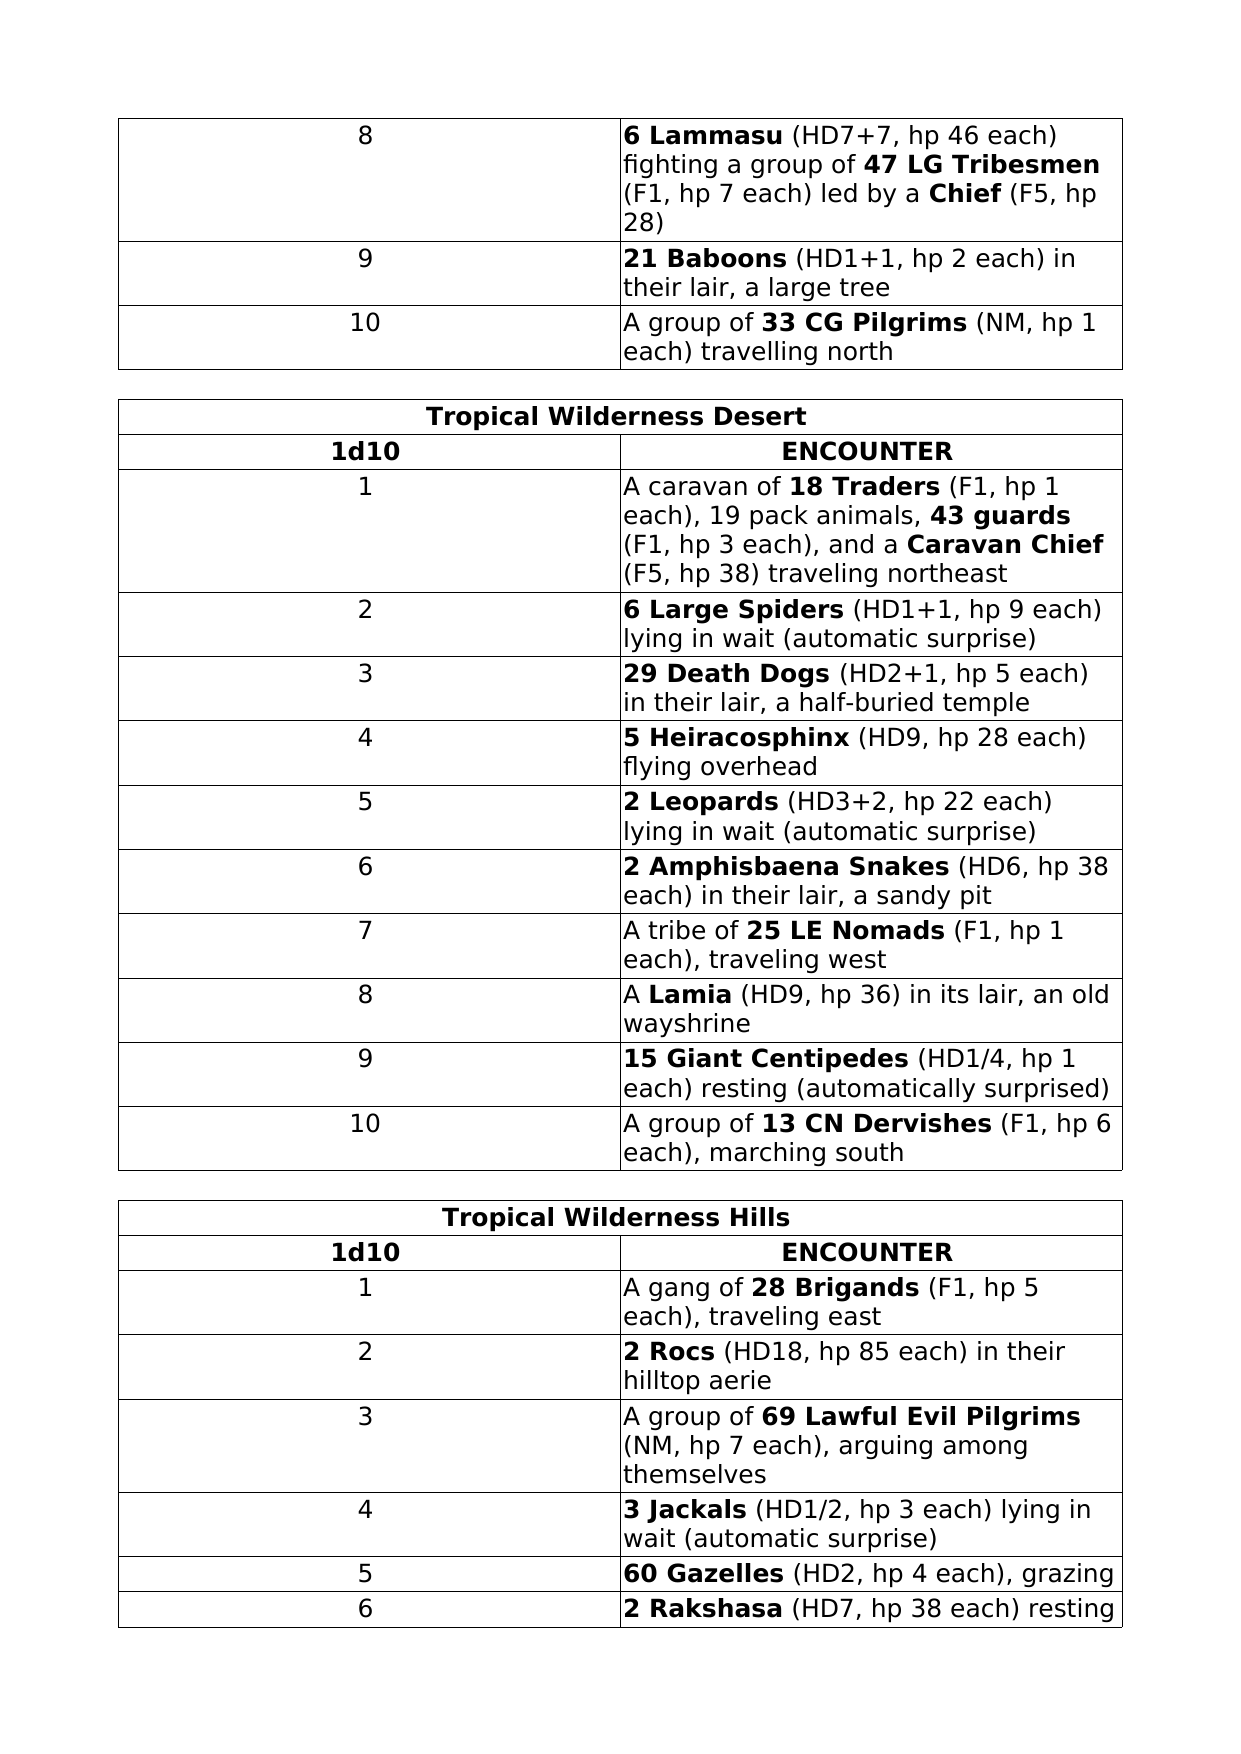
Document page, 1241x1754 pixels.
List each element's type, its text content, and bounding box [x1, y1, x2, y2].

table_cell A Lamia (HD9, hp 36) in its lair, an old wayshrine [621, 979, 1122, 1042]
table_cell 3 [119, 1400, 620, 1492]
table_cell 2 Rakshasa (HD7, hp 38 each) resting [621, 1592, 1122, 1627]
table_cell 1 [119, 470, 620, 592]
table_cell 1 [119, 1271, 620, 1334]
table_cell A tribe of 25 LE Nomads (F1, hp 1 each), traveling west [621, 914, 1122, 977]
table_cell 2 [119, 1335, 620, 1399]
table_cell 29 Death Dogs (HD2+1, hp 5 each) in their lair, a half-buried temple [621, 657, 1122, 720]
table_cell 2 Leopards (HD3+2, hp 22 each) lying in wait (automatic surprise) [621, 786, 1122, 849]
table_cell 1d10 [119, 1236, 620, 1270]
table_cell 8 [119, 119, 620, 241]
table_cell A gang of 28 Brigands (F1, hp 5 each), traveling east [621, 1271, 1122, 1334]
table_cell A group of 69 Lawful Evil Pilgrims (NM, hp 7 each), arguing among themselves [621, 1400, 1122, 1492]
table_cell 6 [119, 850, 620, 913]
table_cell 5 Heiracosphinx (HD9, hp 28 each) flying overhead [621, 721, 1122, 784]
table_header Tropical Wilderness Hills [119, 1201, 1122, 1235]
table_cell 7 [119, 914, 620, 977]
table_cell 2 Amphisbaena Snakes (HD6, hp 38 each) in their lair, a sandy pit [621, 850, 1122, 913]
table_header Tropical Wilderness Desert [119, 400, 1122, 434]
table_cell 10 [119, 1107, 620, 1170]
table_cell 4 [119, 1493, 620, 1556]
table_cell A group of 13 CN Dervishes (F1, hp 6 each), marching south [621, 1107, 1122, 1170]
table_cell 4 [119, 721, 620, 784]
table_cell 60 Gazelles (HD2, hp 4 each), grazing [621, 1557, 1122, 1591]
table_cell 3 [119, 657, 620, 720]
table_cell 5 [119, 1557, 620, 1591]
table_cell 8 [119, 979, 620, 1042]
table_cell 9 [119, 1043, 620, 1106]
table_cell 10 [119, 306, 620, 369]
table_cell 3 Jackals (HD1/2, hp 3 each) lying in wait (automatic surprise) [621, 1493, 1122, 1556]
table_cell A group of 33 CG Pilgrims (NM, hp 1 each) travelling north [621, 306, 1122, 369]
table_cell 9 [119, 242, 620, 305]
table_cell ENCOUNTER [621, 435, 1122, 469]
table_cell 15 Giant Centipedes (HD1/4, hp 1 each) resting (automatically surprised) [621, 1043, 1122, 1106]
table_cell 5 [119, 786, 620, 849]
table_cell A caravan of 18 Traders (F1, hp 1 each), 19 pack animals, 43 guards (F1, hp 3 each), and a Caravan Chief (F5, hp 38) traveling northeast [621, 470, 1122, 592]
table_cell 6 Large Spiders (HD1+1, hp 9 each) lying in wait (automatic surprise) [621, 593, 1122, 656]
table_cell 2 Rocs (HD18, hp 85 each) in their hilltop aerie [621, 1335, 1122, 1399]
table_cell 21 Baboons (HD1+1, hp 2 each) in their lair, a large tree [621, 242, 1122, 305]
table_cell 1d10 [119, 435, 620, 469]
table_cell 6 Lammasu (HD7+7, hp 46 each) fighting a group of 47 LG Tribesmen (F1, hp 7 each) led by a Chief (F5, hp 28) [621, 119, 1122, 241]
table_cell ENCOUNTER [621, 1236, 1122, 1270]
table_cell 2 [119, 593, 620, 656]
table_cell 6 [119, 1592, 620, 1627]
